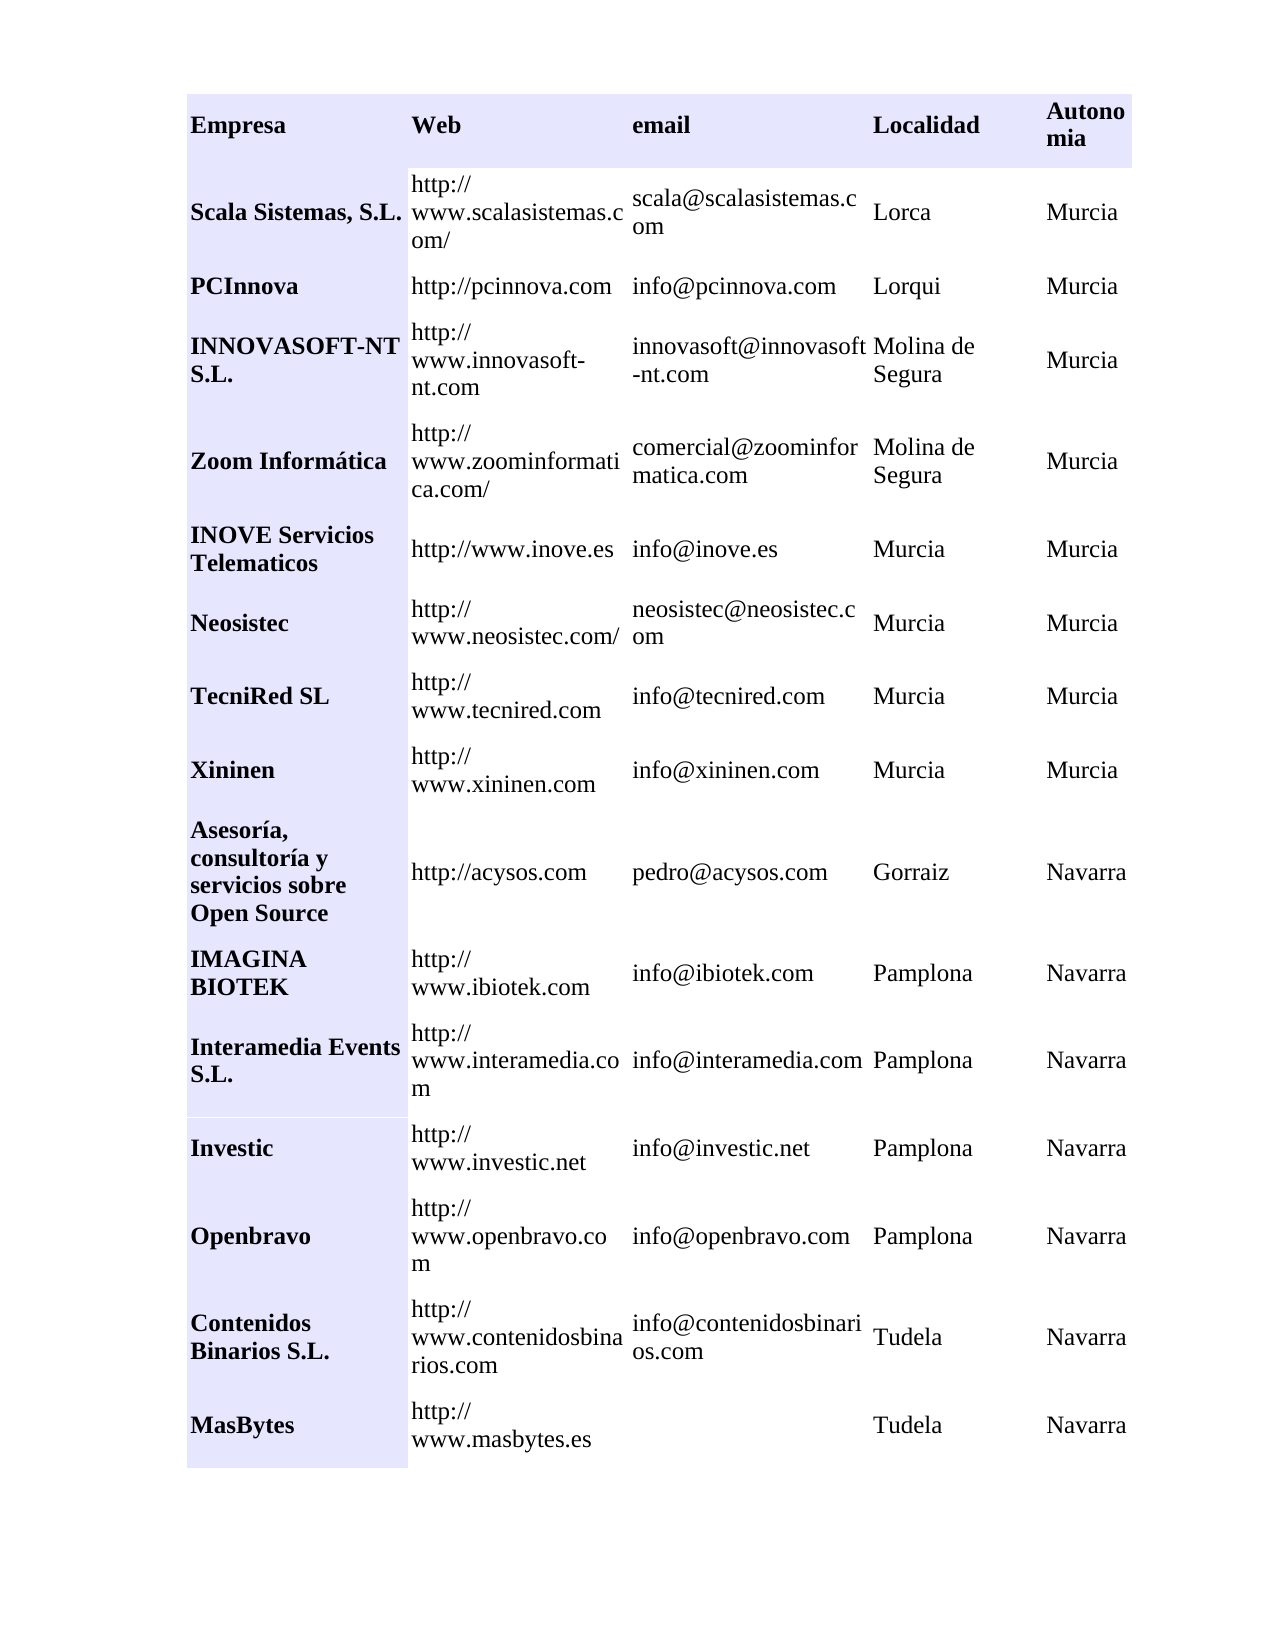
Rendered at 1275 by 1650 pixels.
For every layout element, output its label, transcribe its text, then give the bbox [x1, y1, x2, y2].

table_cell Murcia [1043, 518, 1132, 592]
table_cell Murcia [1043, 592, 1132, 666]
table_cell http://www.xininen.com [408, 739, 629, 813]
table_header email [629, 94, 870, 168]
table_cell [629, 1394, 870, 1468]
table_cell Murcia [1043, 315, 1132, 417]
table_cell Contenidos Binarios S.L. [187, 1293, 408, 1394]
table_cell Scala Sistemas, S.L. [187, 168, 408, 269]
table_cell info@pcinnova.com [629, 269, 870, 315]
table_cell Murcia [1043, 739, 1132, 813]
table_cell info@investic.net [629, 1118, 870, 1191]
table_cell info@tecnired.com [629, 666, 870, 739]
table_cell Murcia [870, 518, 1043, 592]
table_cell http://www.masbytes.es [408, 1394, 629, 1468]
table_cell Navarra [1043, 1293, 1132, 1394]
table_cell PCInnova [187, 269, 408, 315]
table_cell http://www.contenidosbinarios.com [408, 1293, 629, 1394]
table_cell Lorca [870, 168, 1043, 269]
table_cell Tudela [870, 1394, 1043, 1468]
table_cell Tudela [870, 1293, 1043, 1394]
table_cell Navarra [1043, 1016, 1132, 1117]
table_cell Navarra [1043, 813, 1132, 942]
table_cell Navarra [1043, 1191, 1132, 1293]
table_cell info@xininen.com [629, 739, 870, 813]
table_cell info@interamedia.com [629, 1016, 870, 1117]
table_cell INOVE Servicios Telematicos [187, 518, 408, 592]
table_cell Interamedia Events S.L. [187, 1016, 408, 1117]
table_cell Molina de Segura [870, 417, 1043, 518]
table_cell innovasoft@innovasoft-nt.com [629, 315, 870, 417]
table_cell pedro@acysos.com [629, 813, 870, 942]
table_cell Investic [187, 1118, 408, 1191]
table_cell IMAGINA BIOTEK [187, 942, 408, 1016]
table_cell Murcia [870, 666, 1043, 739]
table_cell scala@scalasistemas.com [629, 168, 870, 269]
table_cell http://pcinnova.com [408, 269, 629, 315]
table_cell Murcia [870, 592, 1043, 666]
table_cell TecniRed SL [187, 666, 408, 739]
table_cell comercial@zoominformatica.com [629, 417, 870, 518]
table_cell http://www.interamedia.com [408, 1016, 629, 1117]
table_cell Zoom Informática [187, 417, 408, 518]
table_cell Pamplona [870, 1191, 1043, 1293]
table_cell http://www.zoominformatica.com/ [408, 417, 629, 518]
table_cell Pamplona [870, 1016, 1043, 1117]
table_cell info@ibiotek.com [629, 942, 870, 1016]
table_header Empresa [187, 94, 408, 168]
table_cell Asesoría, consultoría y servicios sobre Open Source [187, 813, 408, 942]
table_cell http://www.tecnired.com [408, 666, 629, 739]
table_cell info@contenidosbinarios.com [629, 1293, 870, 1394]
table_cell Gorraiz [870, 813, 1043, 942]
table_cell neosistec@neosistec.com [629, 592, 870, 666]
table_cell Murcia [1043, 168, 1132, 269]
table_cell Openbravo [187, 1191, 408, 1293]
table_cell info@inove.es [629, 518, 870, 592]
table_header Autonomia [1043, 94, 1132, 168]
table_cell MasBytes [187, 1394, 408, 1468]
table_cell Navarra [1043, 1394, 1132, 1468]
table_cell Xininen [187, 739, 408, 813]
table_cell http://acysos.com [408, 813, 629, 942]
table_cell Neosistec [187, 592, 408, 666]
table_cell http://www.neosistec.com/ [408, 592, 629, 666]
table_cell Pamplona [870, 1118, 1043, 1191]
table_cell http://www.investic.net [408, 1118, 629, 1191]
table_cell Navarra [1043, 1118, 1132, 1191]
table_header Web [408, 94, 629, 168]
table_cell Molina de Segura [870, 315, 1043, 417]
table_cell http://www.ibiotek.com [408, 942, 629, 1016]
table_cell http://www.inove.es [408, 518, 629, 592]
table_cell Pamplona [870, 942, 1043, 1016]
table_cell Lorqui [870, 269, 1043, 315]
table_cell http://www.scalasistemas.com/ [408, 168, 629, 269]
table_header Localidad [870, 94, 1043, 168]
table_cell Murcia [1043, 269, 1132, 315]
table_cell Navarra [1043, 942, 1132, 1016]
table_cell INNOVASOFT-NT S.L. [187, 315, 408, 417]
table_cell Murcia [1043, 666, 1132, 739]
table_cell info@openbravo.com [629, 1191, 870, 1293]
table_cell Murcia [870, 739, 1043, 813]
table_cell http://www.openbravo.com [408, 1191, 629, 1293]
table_cell Murcia [1043, 417, 1132, 518]
table_cell http://www.innovasoft-nt.com [408, 315, 629, 417]
